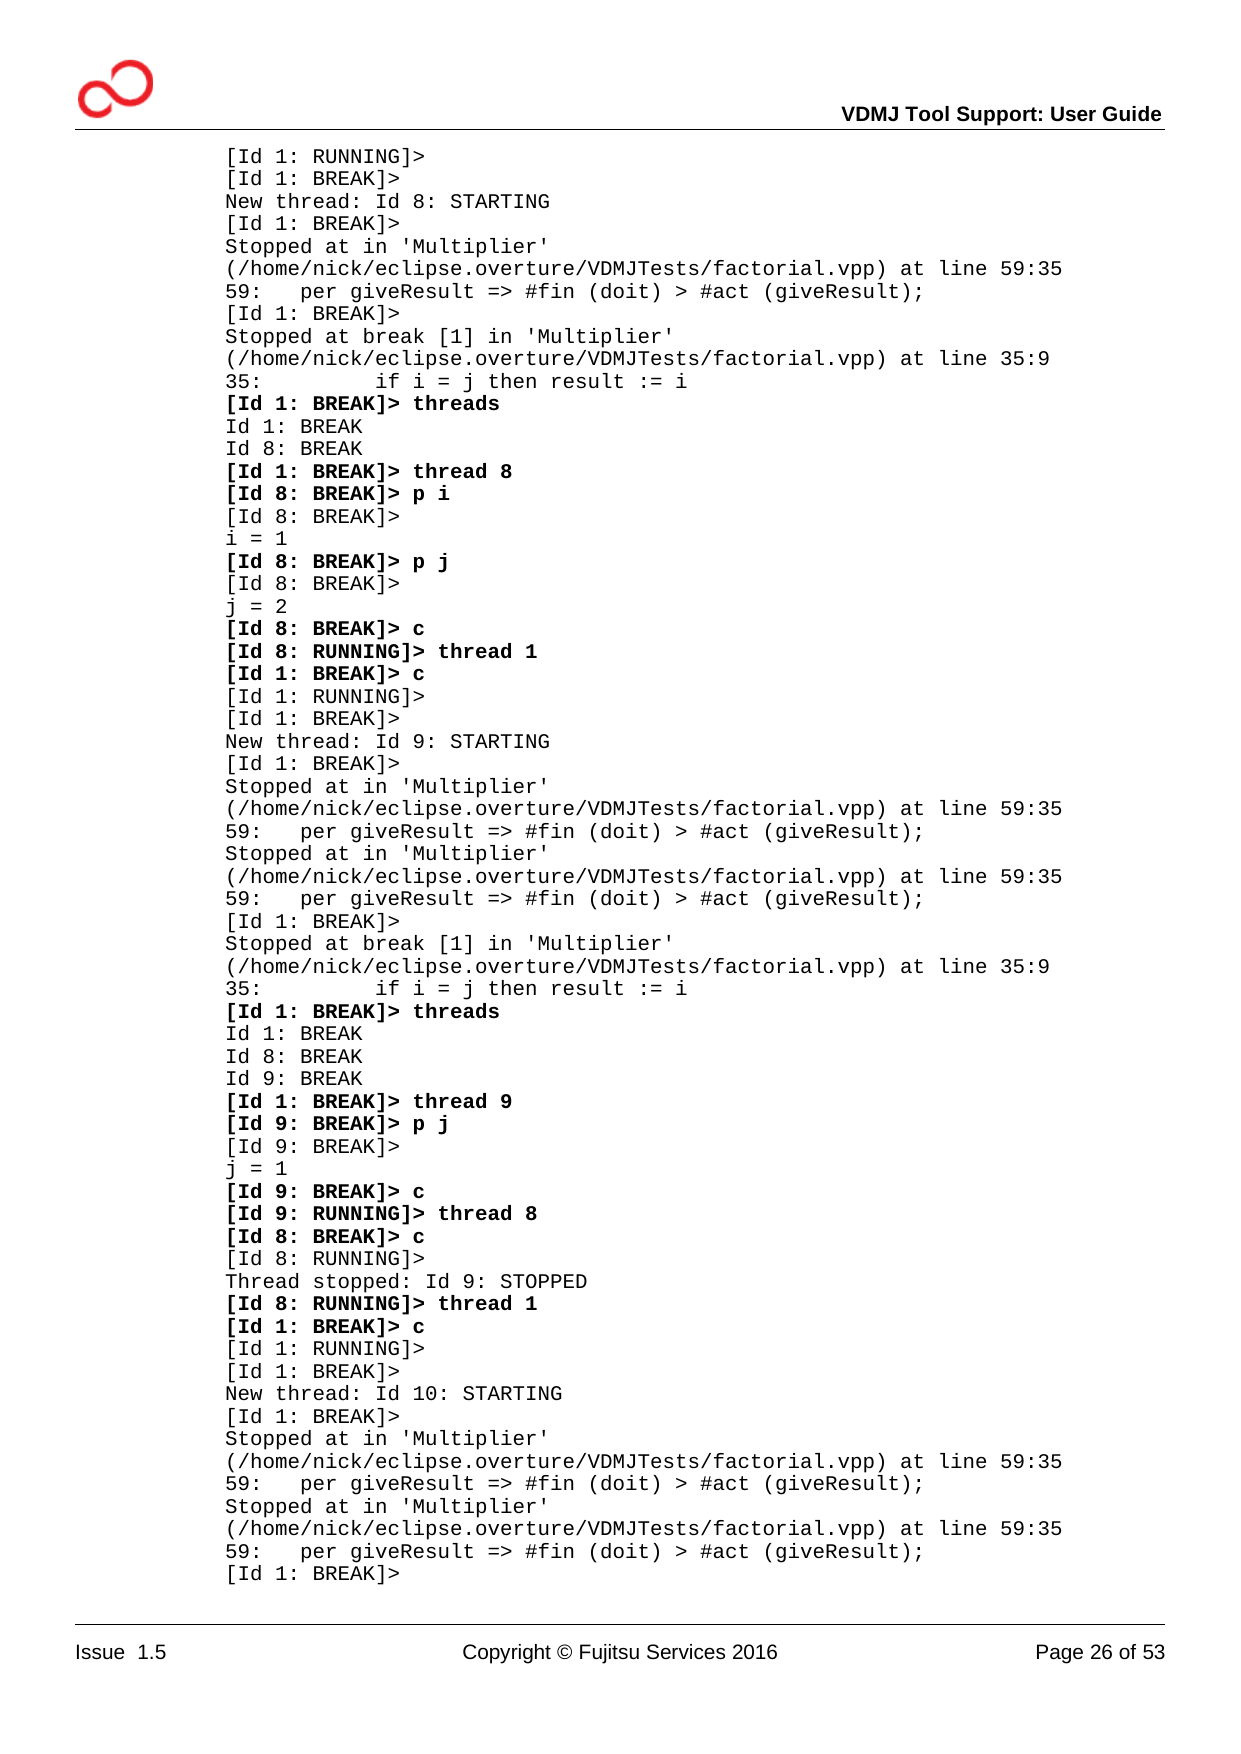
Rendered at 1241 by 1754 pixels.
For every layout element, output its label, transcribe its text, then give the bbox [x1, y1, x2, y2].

text Id 1: BREAK [225, 415, 1165, 438]
text [Id 1: BREAK]> thread 8 [225, 460, 1165, 483]
text [Id 1: BREAK]> [225, 708, 1165, 730]
text Stopped at in 'Multiplier' (/home/nick/eclipse.overture/VDMJTests/factorial.vpp) at line 59:35 [225, 235, 1165, 280]
text Stopped at in 'Multiplier' (/home/nick/eclipse.overture/VDMJTests/factorial.vpp) at line 59:35 [225, 1428, 1165, 1473]
text Stopped at break [1] in 'Multiplier' (/home/nick/eclipse.overture/VDMJTests/factorial.vpp) at line 35:9 [225, 933, 1165, 978]
picture [78, 52, 153, 128]
text i = 1 [225, 528, 1165, 550]
text 59: per giveResult => #fin (doit) > #act (giveResult); [225, 1473, 1165, 1495]
text Stopped at in 'Multiplier' (/home/nick/eclipse.overture/VDMJTests/factorial.vpp) at line 59:35 [225, 1495, 1165, 1540]
text [Id 8: BREAK]> c [225, 618, 1165, 640]
text Stopped at in 'Multiplier' (/home/nick/eclipse.overture/VDMJTests/factorial.vpp) at line 59:35 [225, 775, 1165, 820]
text Id 9: BREAK [225, 1068, 1165, 1090]
text [Id 8: BREAK]> [225, 573, 1165, 595]
text [Id 1: RUNNING]> [225, 685, 1165, 708]
text [Id 1: BREAK]> [225, 213, 1165, 235]
text [Id 9: BREAK]> c [225, 1180, 1165, 1203]
text [Id 8: RUNNING]> thread 1 [225, 640, 1165, 663]
text Stopped at break [1] in 'Multiplier' (/home/nick/eclipse.overture/VDMJTests/factorial.vpp) at line 35:9 [225, 325, 1165, 370]
text j = 2 [225, 595, 1165, 618]
text [Id 1: BREAK]> [225, 910, 1165, 933]
text [Id 1: BREAK]> threads [225, 393, 1165, 415]
text Stopped at in 'Multiplier' (/home/nick/eclipse.overture/VDMJTests/factorial.vpp) at line 59:35 [225, 843, 1165, 888]
text [Id 1: BREAK]> [225, 1360, 1165, 1383]
text [Id 1: BREAK]> c [225, 663, 1165, 685]
text 59: per giveResult => #fin (doit) > #act (giveResult); [225, 280, 1165, 303]
text [Id 1: BREAK]> [225, 1405, 1165, 1428]
text [Id 1: BREAK]> [225, 753, 1165, 775]
text [Id 8: RUNNING]> thread 1 [225, 1293, 1165, 1315]
text [Id 1: BREAK]> [225, 1563, 1165, 1585]
text New thread: Id 9: STARTING [225, 730, 1165, 753]
text [Id 1: BREAK]> thread 9 [225, 1090, 1165, 1113]
text [Id 8: RUNNING]> [225, 1248, 1165, 1270]
text [Id 9: BREAK]> p j [225, 1113, 1165, 1135]
text 59: per giveResult => #fin (doit) > #act (giveResult); [225, 820, 1165, 843]
text [Id 9: RUNNING]> thread 8 [225, 1203, 1165, 1225]
text 35: if i = j then result := i [225, 370, 1165, 393]
text [Id 1: BREAK]> [225, 303, 1165, 325]
text j = 1 [225, 1158, 1165, 1180]
text [Id 1: RUNNING]> [225, 145, 1165, 168]
text [Id 9: BREAK]> [225, 1135, 1165, 1158]
text [Id 1: BREAK]> [225, 168, 1165, 190]
text New thread: Id 10: STARTING [225, 1383, 1165, 1405]
text [Id 8: BREAK]> c [225, 1225, 1165, 1248]
text [Id 8: BREAK]> p j [225, 550, 1165, 573]
text [Id 1: RUNNING]> [225, 1338, 1165, 1360]
text Thread stopped: Id 9: STOPPED [225, 1270, 1165, 1293]
text New thread: Id 8: STARTING [225, 190, 1165, 213]
text [Id 1: BREAK]> threads [225, 1000, 1165, 1023]
text 35: if i = j then result := i [225, 978, 1165, 1000]
text Id 8: BREAK [225, 438, 1165, 460]
text Id 8: BREAK [225, 1045, 1165, 1068]
text [Id 8: BREAK]> p i [225, 483, 1165, 505]
text 59: per giveResult => #fin (doit) > #act (giveResult); [225, 888, 1165, 910]
text 59: per giveResult => #fin (doit) > #act (giveResult); [225, 1540, 1165, 1563]
text [Id 8: BREAK]> [225, 505, 1165, 528]
text Id 1: BREAK [225, 1023, 1165, 1045]
text [Id 1: BREAK]> c [225, 1315, 1165, 1338]
